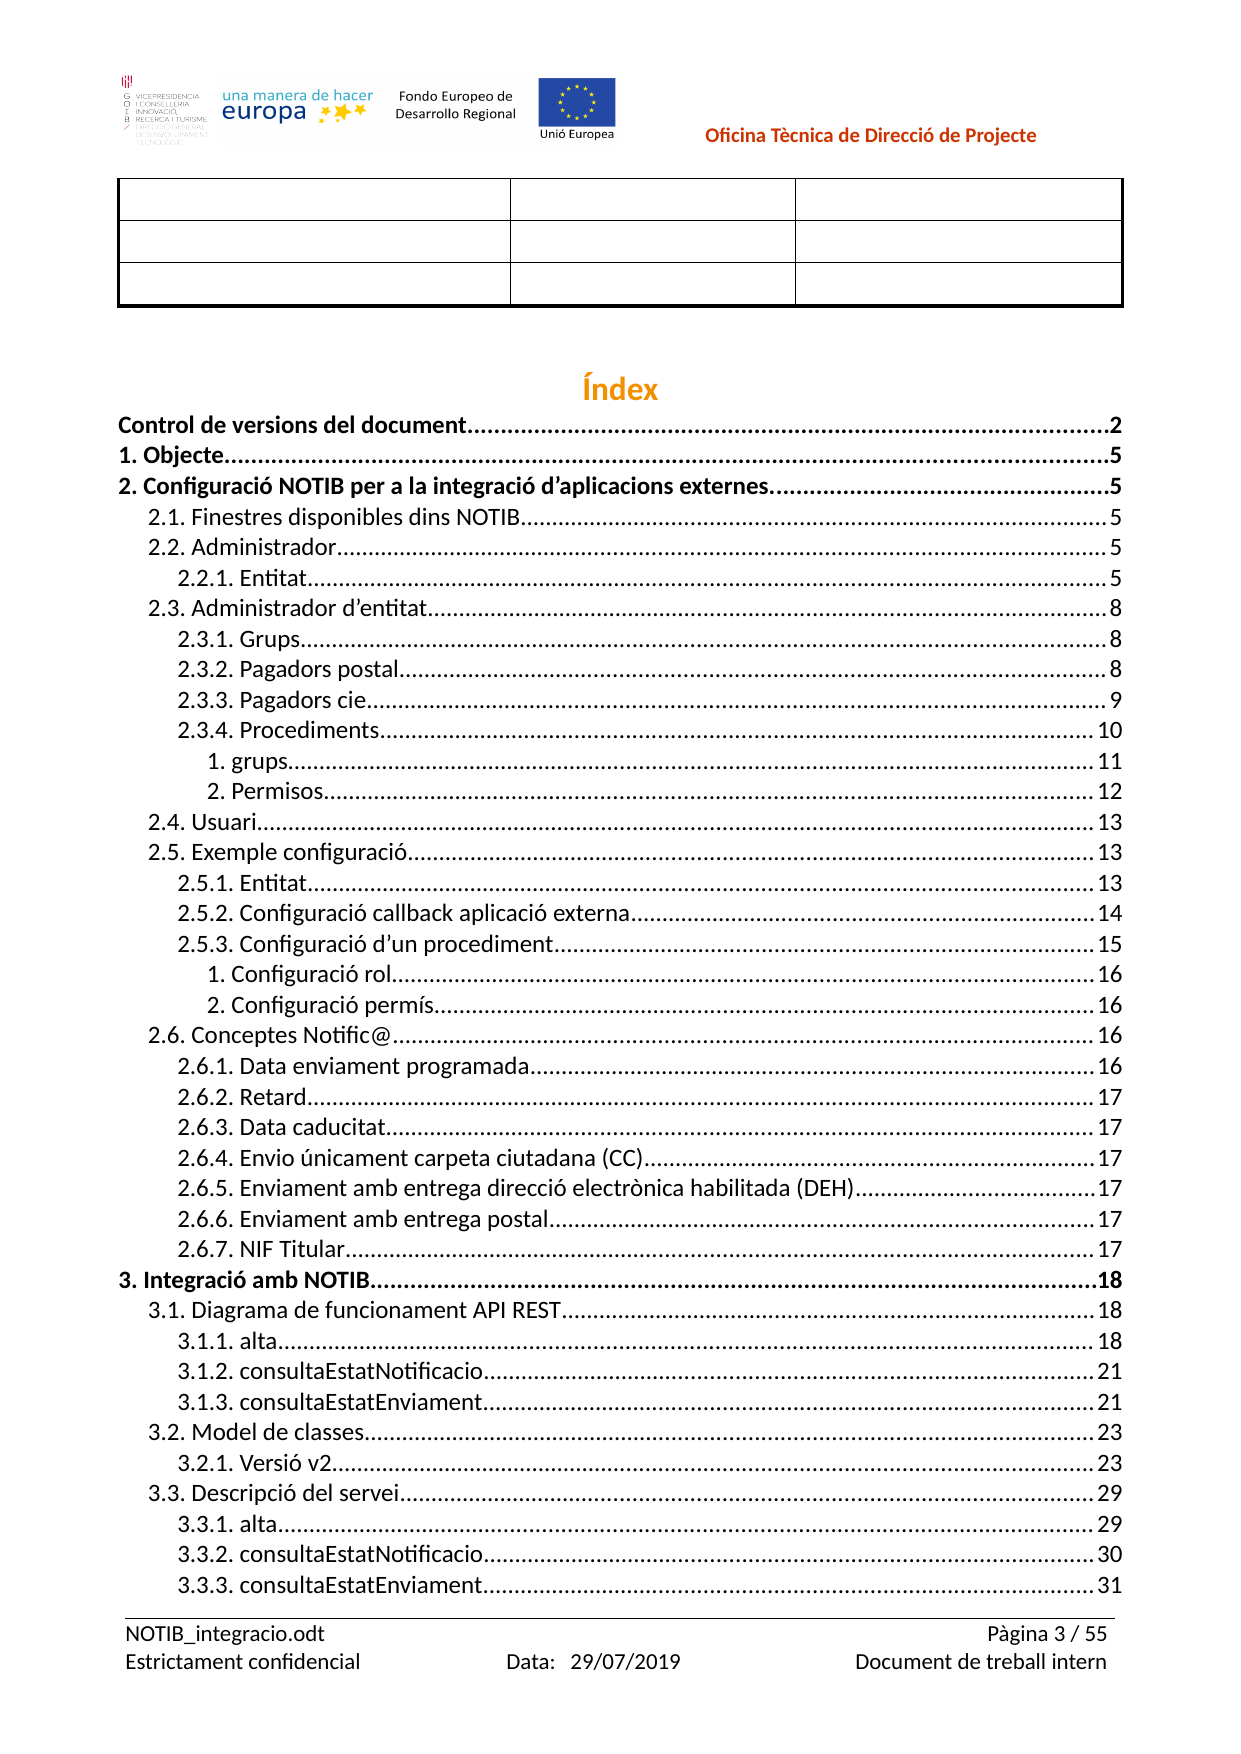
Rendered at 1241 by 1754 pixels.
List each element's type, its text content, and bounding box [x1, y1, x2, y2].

text 3.2.1. Versió v2 23 [177, 1447, 1122, 1477]
text 3. Integració amb NOTIB 18 [118, 1264, 1122, 1294]
text 3.1.2. consultaEstatNotificacio 21 [177, 1355, 1122, 1386]
text 2.3. Administrador d’entitat 8 [148, 592, 1122, 623]
picture [118, 73, 213, 147]
text 2.3.1. Grups 8 [177, 623, 1122, 653]
text 2.5. Exemple configuració 13 [148, 836, 1122, 867]
text 2.6.7. NIF Titular 17 [177, 1233, 1122, 1264]
table_cell [511, 179, 795, 220]
text 2.3.4. Procediments 10 [177, 714, 1122, 745]
table_cell [796, 221, 1121, 262]
text 2.5.1. Entitat 13 [177, 867, 1122, 897]
table_cell [511, 263, 795, 304]
text 2.3.2. Pagadors postal 8 [177, 653, 1122, 684]
table_cell [120, 179, 510, 220]
text 3.1.1. alta 18 [177, 1325, 1122, 1355]
text 3.1.3. consultaEstatEnviament 21 [177, 1386, 1122, 1416]
text 2.6.1. Data enviament programada 16 [177, 1050, 1122, 1081]
text 2.4. Usuari 13 [148, 806, 1122, 836]
text 1. Objecte 5 [118, 440, 1122, 470]
text Índex [118, 368, 1122, 409]
text 2.6.6. Enviament amb entrega postal 17 [177, 1203, 1122, 1233]
text 3.3. Descripció del servei 29 [148, 1477, 1122, 1508]
text 2.6.2. Retard 17 [177, 1081, 1122, 1111]
text 2.1. Finestres disponibles dins NOTIB 5 [148, 501, 1122, 531]
text 2. Configuració permís 16 [207, 989, 1122, 1019]
text 2.6.5. Enviament amb entrega direcció electrònica habilitada (DEH) 17 [177, 1172, 1122, 1203]
text 2. Configuració NOTIB per a la integració d’aplicacions externes. 5 [118, 470, 1122, 501]
table_cell [796, 179, 1121, 220]
text 2.6. Conceptes Notific@ 16 [148, 1019, 1122, 1050]
text 3.3.2. consultaEstatNotificacio 30 [177, 1538, 1122, 1569]
text 3.3.3. consultaEstatEnviament 31 [177, 1569, 1122, 1599]
text 1. Configuració rol 16 [207, 958, 1122, 989]
text 2.2. Administrador 5 [148, 531, 1122, 562]
text 2.5.2. Configuració callback aplicació externa 14 [177, 897, 1122, 928]
text 3.1. Diagrama de funcionament API REST 18 [148, 1294, 1122, 1325]
table_cell [120, 263, 510, 304]
text 2.2.1. Entitat 5 [177, 562, 1122, 592]
text 1. grups 11 [207, 745, 1122, 775]
text 3.2. Model de classes 23 [148, 1416, 1122, 1447]
table_cell [796, 263, 1121, 304]
text 2.6.3. Data caducitat 17 [177, 1111, 1122, 1142]
text 2.5.3. Configuració d’un procediment 15 [177, 928, 1122, 958]
picture [219, 73, 621, 147]
text 2.6.4. Envio únicament carpeta ciutadana (CC) 17 [177, 1142, 1122, 1172]
text Control de versions del document 2 [118, 409, 1122, 440]
text 2. Permisos 12 [207, 775, 1122, 806]
table_cell [511, 221, 795, 262]
table_cell [120, 221, 510, 262]
text 2.3.3. Pagadors cie 9 [177, 684, 1122, 714]
text 3.3.1. alta 29 [177, 1508, 1122, 1538]
